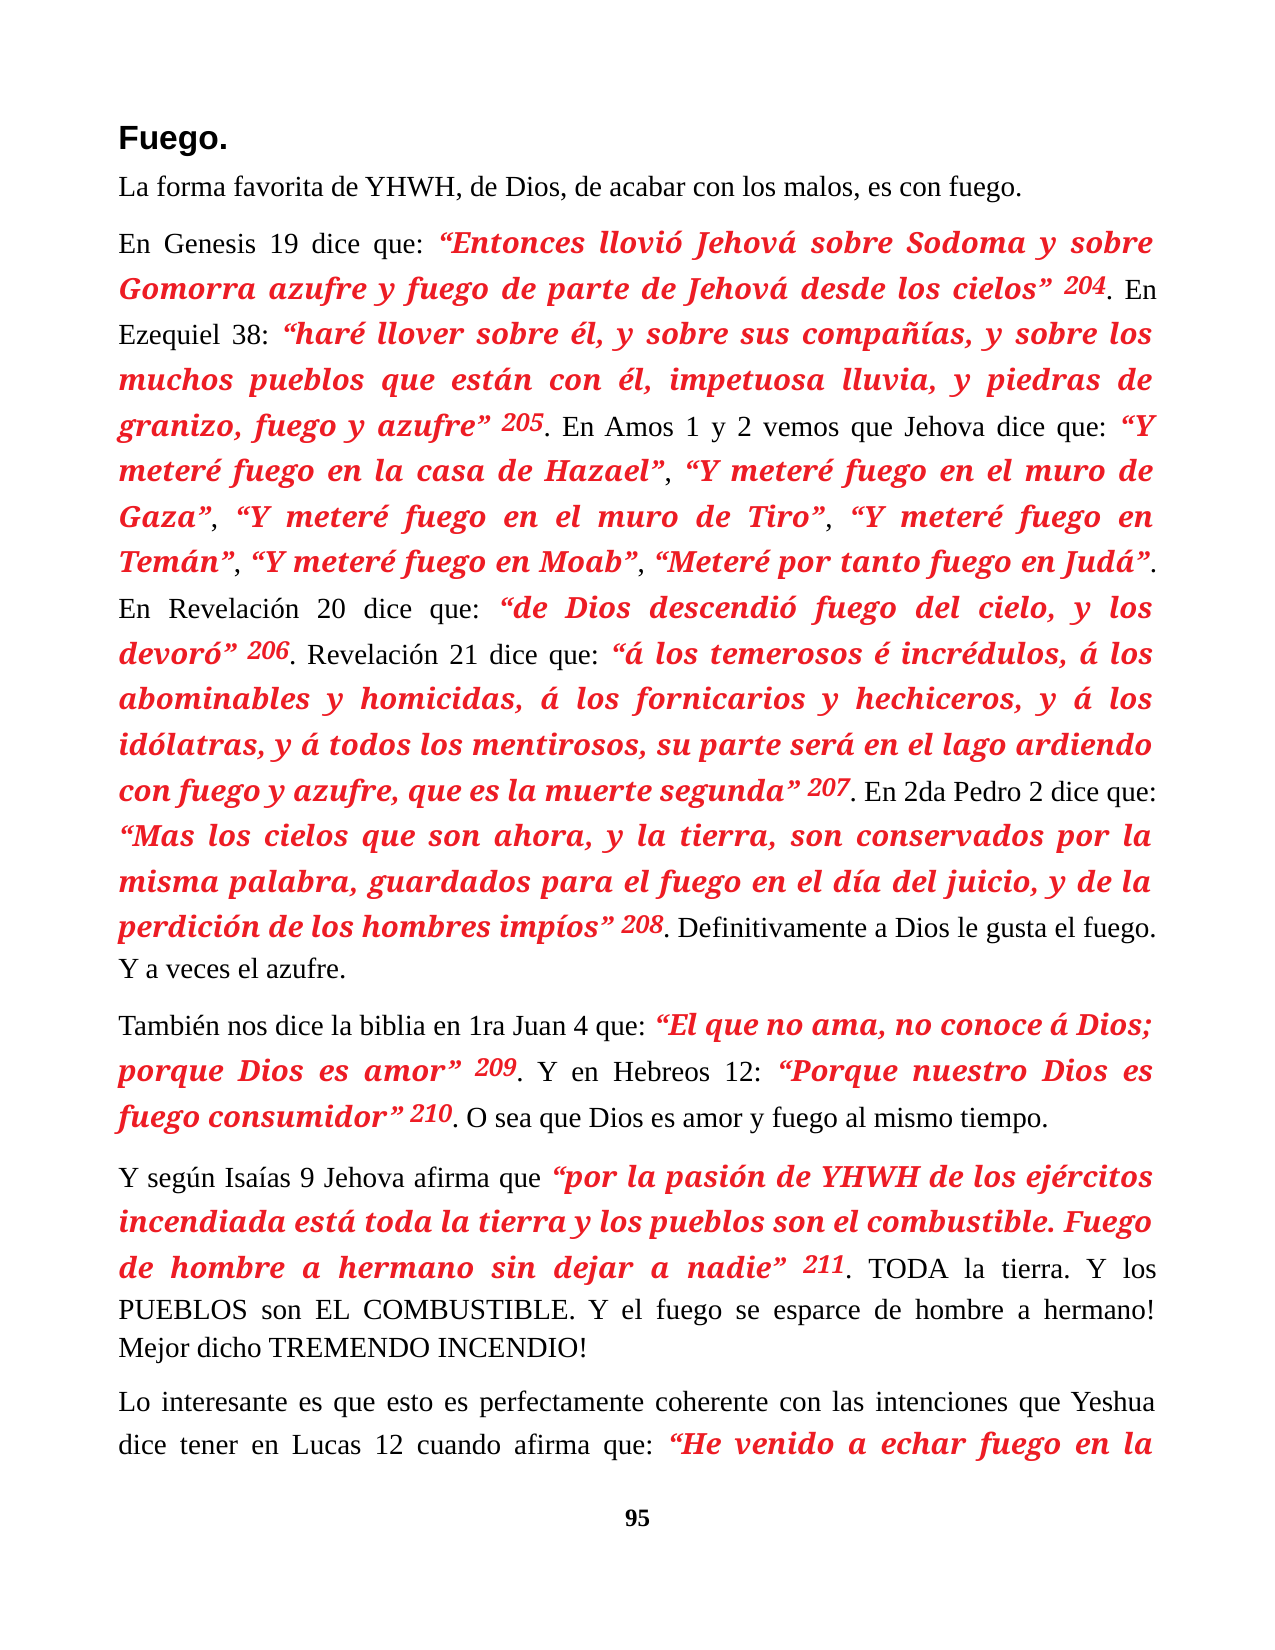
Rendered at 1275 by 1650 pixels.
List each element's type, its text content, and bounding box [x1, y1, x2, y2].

subtitle Fuego. [118, 118, 1157, 157]
text También nos dice la biblia en 1ra Juan 4 que: “El que no ama, no conoce á Dios; porque Dios es amor” . Y en Hebreos 12: “Porque nuestro Dios es fuego consumidor” . O sea que Dios es amor y fuego al mismo tiempo. [118, 1004, 1157, 1136]
text Lo interesante es que esto es perfectamente coherente con las intenciones que Yeshua dice tener en Lucas 12 cuando afirma que: “He venido a echar fuego en la [118, 1384, 1157, 1463]
text Y según Isaías 9 Jehova afirma que “por la pasión de YHWH de los ejércitos incendiada está toda la tierra y los pueblos son el combustible. Fuego de hombre a hermano sin dejar a nadie” . TODA la tierra. Y los PUEBLOS son EL COMBUSTIBLE. Y el fuego se esparce de hombre a hermano! Mejor dicho TREMENDO INCENDIO! [118, 1156, 1157, 1364]
text En Genesis 19 dice que: “Entonces llovió Jehová sobre Sodoma y sobre Gomorra azufre y fuego de parte de Jehová desde los cielos” . En Ezequiel 38: “haré llover sobre él, y sobre sus compañías, y sobre los muchos pueblos que están con él, impetuosa lluvia, y piedras de granizo, fuego y azufre” . En Amos 1 y 2 vemos que Jehova dice que: “Y meteré fuego en la casa de Hazael”, “Y meteré fuego en el muro de Gaza”, “Y meteré fuego en el muro de Tiro”, “Y meteré fuego en Temán”, “Y meteré fuego en Moab”, “Meteré por tanto fuego en Judá”. En Revelación 20 dice que: “de Dios descendió fuego del cielo, y los devoró” . Revelación 21 dice que: “á los temerosos é incrédulos, á los abominables y homicidas, á los fornicarios y hechiceros, y á los idólatras, y á todos los mentirosos, su parte será en el lago ardiendo con fuego y azufre, que es la muerte segunda” . En 2da Pedro 2 dice que: “Mas los cielos que son ahora, y la tierra, son conservados por la misma palabra, guardados para el fuego en el día del juicio, y de la perdición de los hombres impíos” . Definitivamente a Dios le gusta el fuego. Y a veces el azufre. [118, 222, 1157, 985]
text La forma favorita de YHWH, de Dios, de acabar con los malos, es con fuego. [118, 169, 1157, 203]
